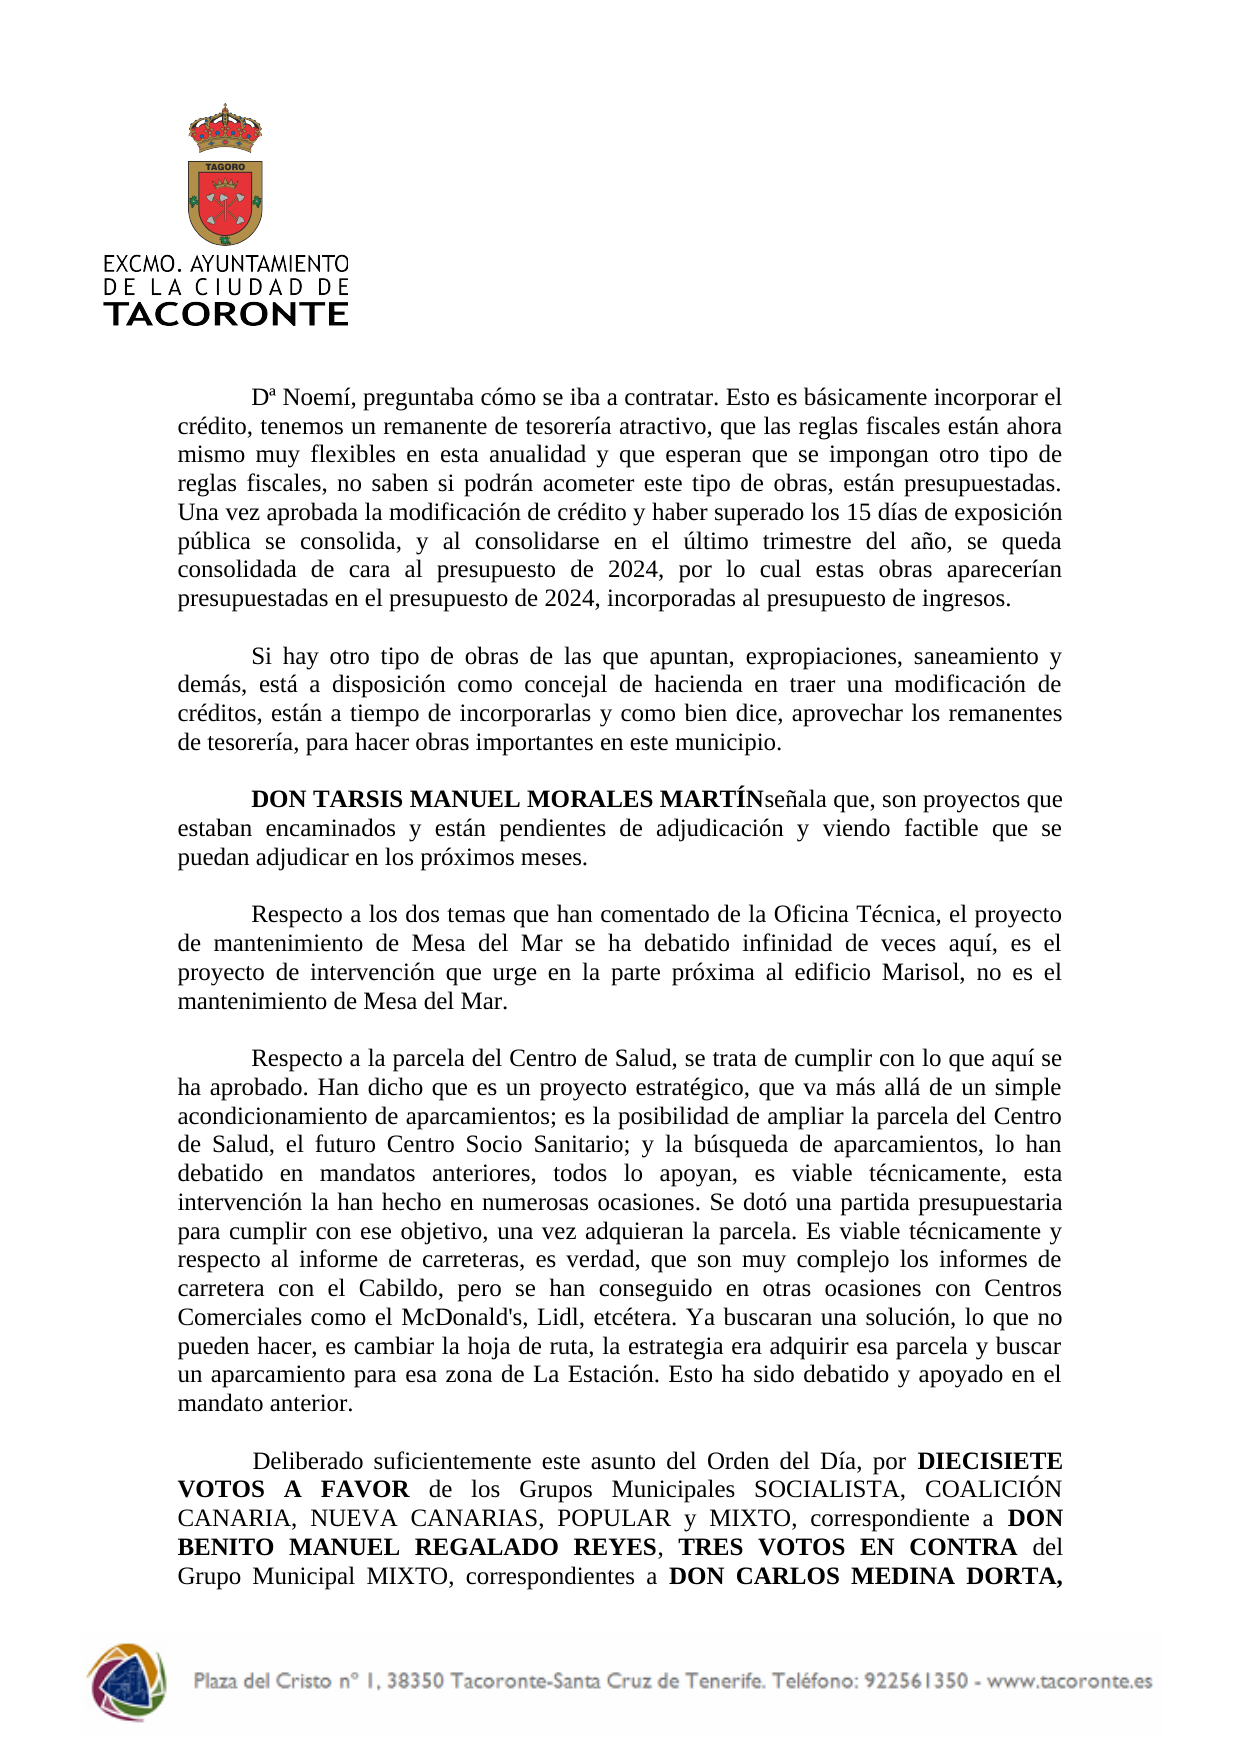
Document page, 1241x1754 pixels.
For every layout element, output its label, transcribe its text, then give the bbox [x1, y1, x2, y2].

text Dª Noemí, preguntaba cómo se iba a contratar. Esto es básicamente incorporar el crédito, tenemos un remanente de tesorería atractivo, que las reglas fiscales están ahora mismo muy flexibles en esta anualidad y que esperan que se impongan otro tipo de reglas fiscales, no saben si podrán acometer este tipo de obras, están presupuestadas. Una vez aprobada la modificación de crédito y haber superado los 15 días de exposición pública se consolida, y al consolidarse en el último trimestre del año, se queda consolidada de cara al presupuesto de 2024, por lo cual estas obras aparecerían presupuestadas en el presupuesto de 2024, incorporadas al presupuesto de ingresos. [177, 382, 1063, 612]
text Respecto a los dos temas que han comentado de la Oficina Técnica, el proyecto de mantenimiento de Mesa del Mar se ha debatido infinidad de veces aquí, es el proyecto de intervención que urge en la parte próxima al edificio Marisol, no es el mantenimiento de Mesa del Mar. [177, 899, 1063, 1014]
picture [80, 1630, 1163, 1737]
text Si hay otro tipo de obras de las que apuntan, expropiaciones, saneamiento y demás, está a disposición como concejal de hacienda en traer una modificación de créditos, están a tiempo de incorporarlas y como bien dice, aprovechar los remanentes de tesorería, para hacer obras importantes en este municipio. [177, 641, 1063, 756]
picture [103, 103, 348, 326]
text Deliberado suficientemente este asunto del Orden del Día, por DIECISIETE VOTOS A FAVOR de los Grupos Municipales SOCIALISTA, COALICIÓN CANARIA, NUEVA CANARIAS, POPULAR y MIXTO, correspondiente a DON BENITO MANUEL REGALADO REYES, TRES VOTOS EN CONTRA del Grupo Municipal MIXTO, correspondientes a DON CARLOS MEDINA DORTA, [177, 1446, 1063, 1589]
text DON TARSIS MANUEL MORALES MARTÍNseñala que, son proyectos que estaban encaminados y están pendientes de adjudicación y viendo factible que se puedan adjudicar en los próximos meses. [177, 784, 1063, 871]
text Respecto a la parcela del Centro de Salud, se trata de cumplir con lo que aquí se ha aprobado. Han dicho que es un proyecto estratégico, que va más allá de un simple acondicionamiento de aparcamientos; es la posibilidad de ampliar la parcela del Centro de Salud, el futuro Centro Socio Sanitario; y la búsqueda de aparcamientos, lo han debatido en mandatos anteriores, todos lo apoyan, es viable técnicamente, esta intervención la han hecho en numerosas ocasiones. Se dotó una partida presupuestaria para cumplir con ese objetivo, una vez adquieran la parcela. Es viable técnicamente y respecto al informe de carreteras, es verdad, que son muy complejo los informes de carretera con el Cabildo, pero se han conseguido en otras ocasiones con Centros Comerciales como el McDonald's, Lidl, etcétera. Ya buscaran una solución, lo que no pueden hacer, es cambiar la hoja de ruta, la estrategia era adquirir esa parcela y buscar un aparcamiento para esa zona de La Estación. Esto ha sido debatido y apoyado en el mandato anterior. [177, 1043, 1063, 1417]
